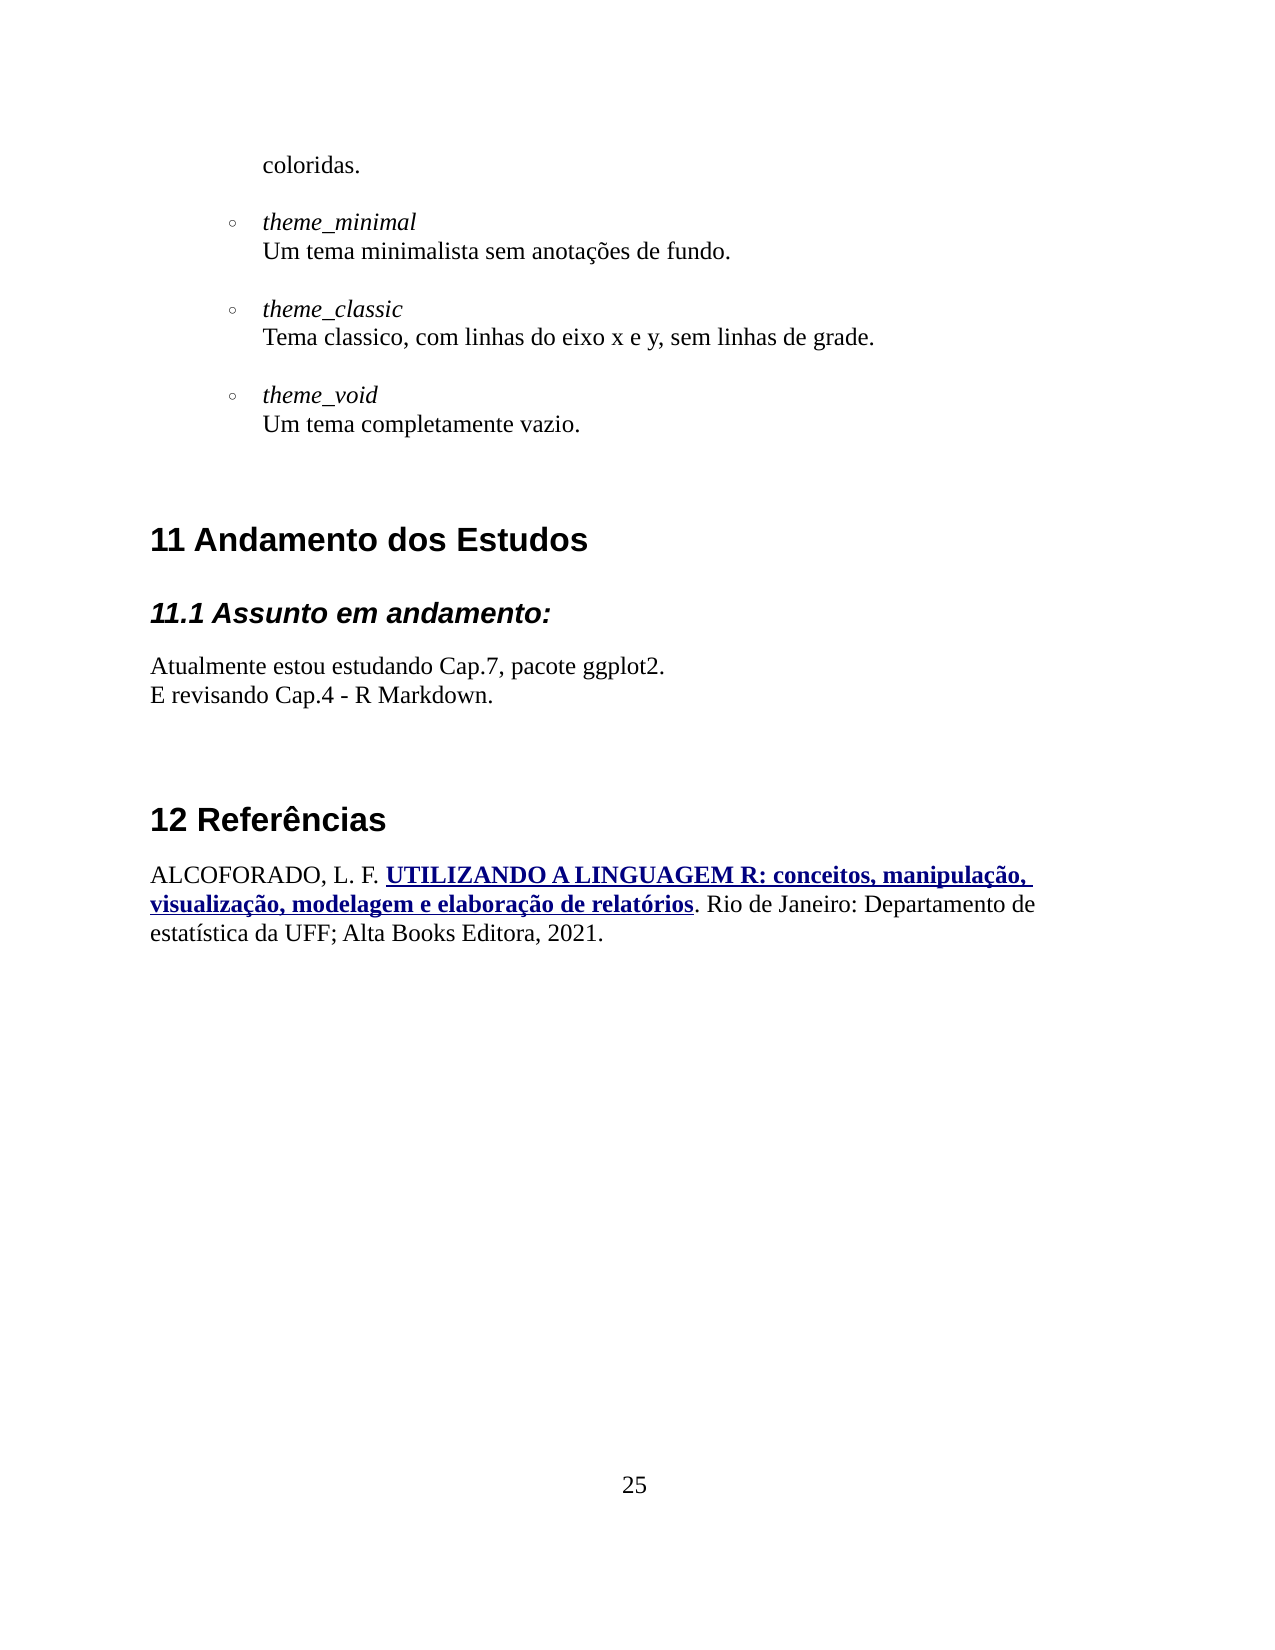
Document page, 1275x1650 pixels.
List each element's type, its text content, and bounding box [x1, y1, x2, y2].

subtitle 11.1 Assunto em andamento: [150, 596, 1125, 630]
text ALCOFORADO, L. F. UTILIZANDO A LINGUAGEM R: conceitos, manipulação, visualização, modelagem e elaboração de relatórios. Rio de Janeiro: Departamento de estatística da UFF; Alta Books Editora, 2021. [150, 860, 1125, 946]
list theme_void Um tema completamente vazio. [225, 380, 1125, 466]
list theme_classic Tema classico, com linhas do eixo x e y, sem linhas de grade. [225, 294, 1125, 380]
subtitle 11 Andamento dos Estudos [150, 520, 1125, 559]
list theme_minimal Um tema minimalista sem anotações de fundo. [225, 207, 1125, 294]
subtitle 12 Referências [150, 800, 1125, 839]
list coloridas. [225, 150, 1125, 207]
text Atualmente estou estudando Cap.7, pacote ggplot2. E revisando Cap.4 - R Markdown. [150, 651, 1125, 737]
